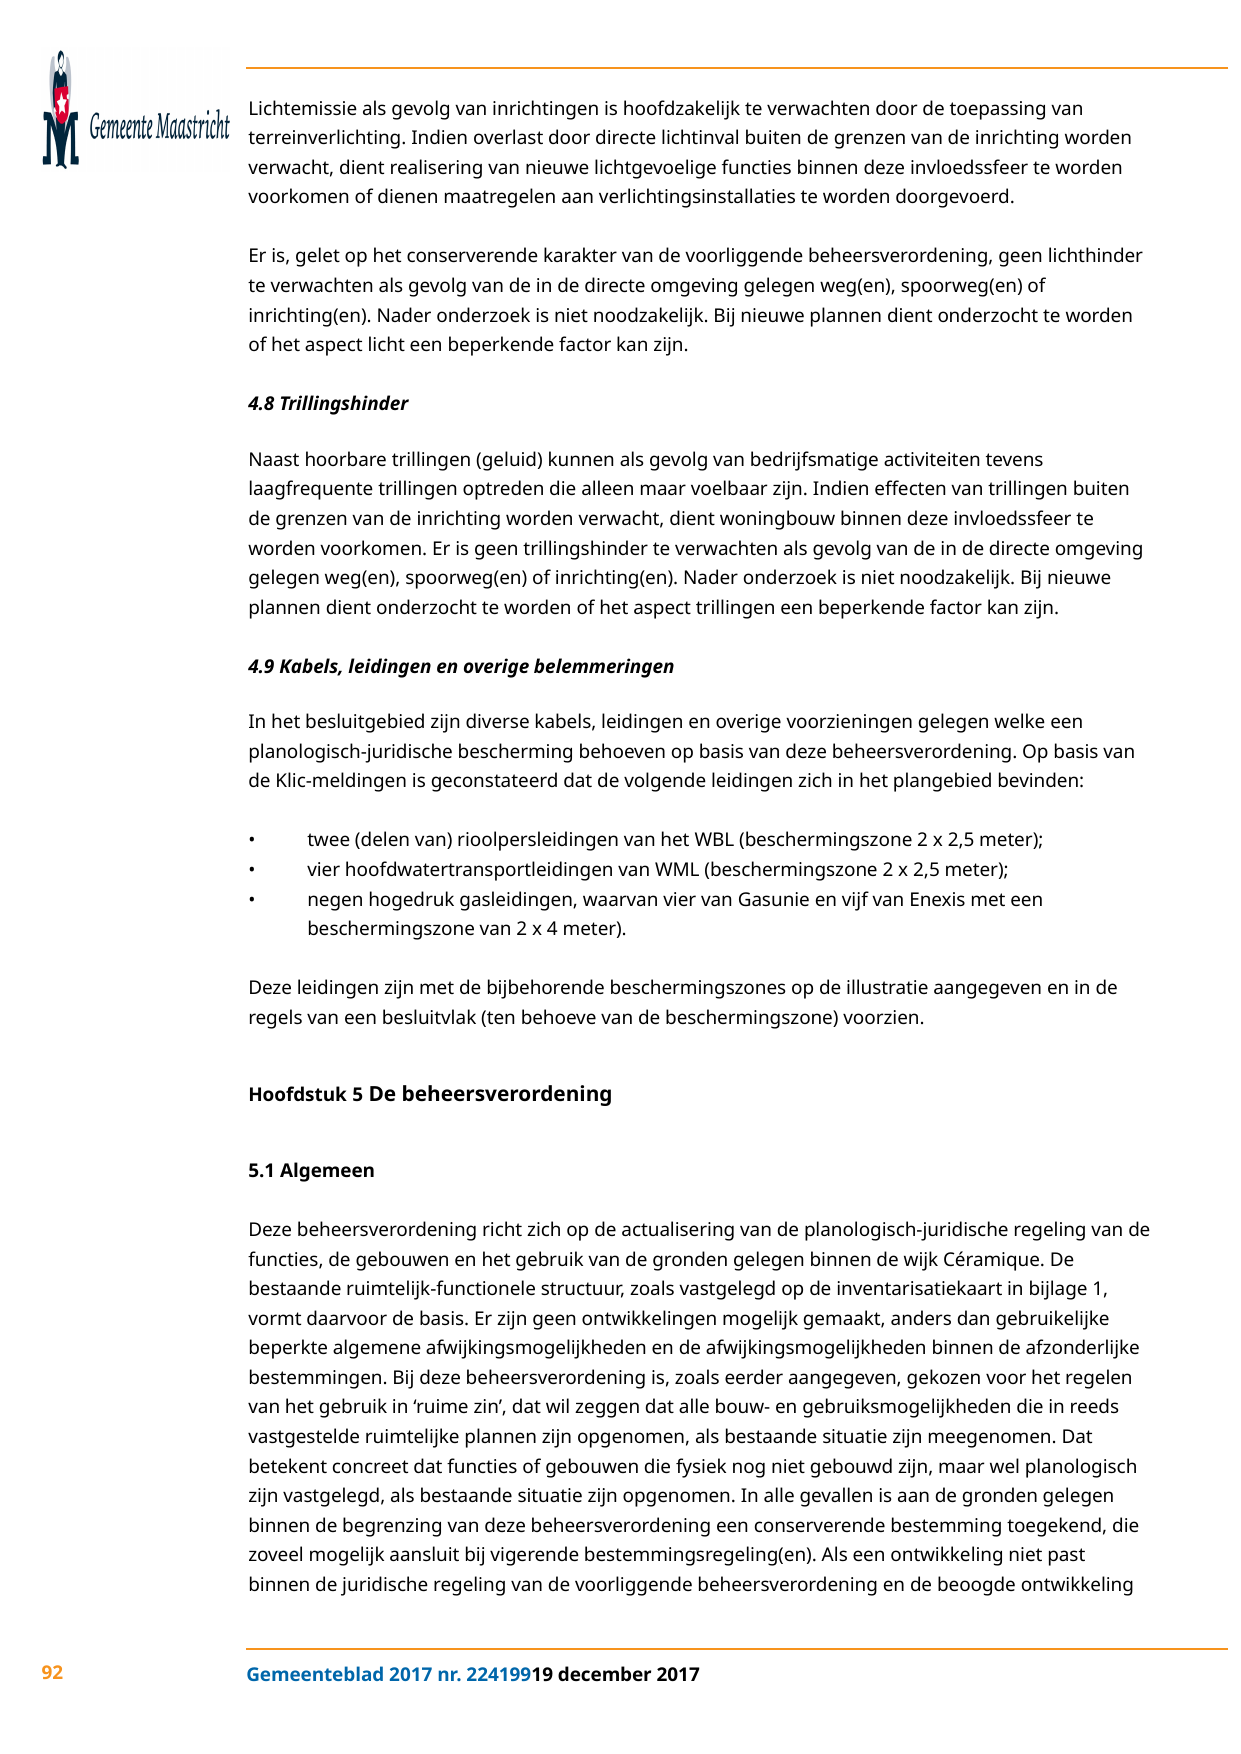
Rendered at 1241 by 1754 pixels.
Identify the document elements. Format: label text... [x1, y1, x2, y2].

text 4.9 Kabels, leidingen en overige belemmeringen [248, 653, 1152, 679]
list negen hogedruk gasleidingen, waarvan vier van Gasunie en vijf van Enexis met een beschermingszone van 2 x 4 meter). [248, 886, 1152, 941]
text Lichtemissie als gevolg van inrichtingen is hoofdzakelijk te verwachten door de toepassing van terreinverlichting. Indien overlast door directe lichtinval buiten de grenzen van de inrichting worden verwacht, dient realisering van nieuwe lichtgevoelige functies binnen deze invloedssfeer te worden voorkomen of dienen maatregelen aan verlichtingsinstallaties te worden doorgevoerd. [248, 95, 1152, 209]
list vier hoofdwatertransportleidingen van WML (beschermingszone 2 x 2,5 meter); [248, 856, 1152, 882]
text Naast hoorbare trillingen (geluid) kunnen als gevolg van bedrijfsmatige activiteiten tevens laagfrequente trillingen optreden die alleen maar voelbaar zijn. Indien effecten van trillingen buiten de grenzen van de inrichting worden verwacht, dient woningbouw binnen deze invloedssfeer te worden voorkomen. Er is geen trillingshinder te verwachten als gevolg van de in de directe omgeving gelegen weg(en), spoorweg(en) of inrichting(en). Nader onderzoek is niet noodzakelijk. Bij nieuwe plannen dient onderzocht te worden of het aspect trillingen een beperkende factor kan zijn. [248, 446, 1152, 619]
text Hoofdstuk 5 De beheersverordening [248, 1079, 1152, 1108]
text Er is, gelet op het conserverende karakter van de voorliggende beheersverordening, geen lichthinder te verwachten als gevolg van de in de directe omgeving gelegen weg(en), spoorweg(en) of inrichting(en). Nader onderzoek is niet noodzakelijk. Bij nieuwe plannen dient onderzocht te worden of het aspect licht een beperkende factor kan zijn. [248, 243, 1152, 357]
text In het besluitgebied zijn diverse kabels, leidingen en overige voorzieningen gelegen welke een planologisch-juridische bescherming behoeven op basis van deze beheersverordening. Op basis van de Klic-meldingen is geconstateerd dat de volgende leidingen zich in het plangebied bevinden: [248, 708, 1152, 793]
picture [41, 47, 231, 172]
list twee (delen van) rioolpersleidingen van het WBL (beschermingszone 2 x 2,5 meter); [248, 827, 1152, 852]
text Deze beheersverordening richt zich op de actualisering van de planologisch-juridische regeling van de functies, de gebouwen en het gebruik van de gronden gelegen binnen de wijk Céramique. De bestaande ruimtelijk-functionele structuur, zoals vastgelegd op de inventarisatiekaart in bijlage 1, vormt daarvoor de basis. Er zijn geen ontwikkelingen mogelijk gemaakt, anders dan gebruikelijke beperkte algemene afwijkingsmogelijkheden en de afwijkingsmogelijkheden binnen de afzonderlijke bestemmingen. Bij deze beheersverordening is, zoals eerder aangegeven, gekozen voor het regelen van het gebruik in ‘ruime zin’, dat wil zeggen dat alle bouw- en gebruiksmogelijkheden die in reeds vastgestelde ruimtelijke plannen zijn opgenomen, als bestaande situatie zijn meegenomen. Dat betekent concreet dat functies of gebouwen die fysiek nog niet gebouwd zijn, maar wel planologisch zijn vastgelegd, als bestaande situatie zijn opgenomen. In alle gevallen is aan de gronden gelegen binnen de begrenzing van deze beheersverordening een conserverende bestemming toegekend, die zoveel mogelijk aansluit bij vigerende bestemmingsregeling(en). Als een ontwikkeling niet past binnen de juridische regeling van de voorliggende beheersverordening en de beoogde ontwikkeling [248, 1216, 1152, 1597]
text Deze leidingen zijn met de bijbehorende beschermingszones op de illustratie aangegeven en in de regels van een besluitvlak (ten behoeve van de beschermingszone) voorzien. [248, 974, 1152, 1030]
text 4.8 Trillingshinder [248, 391, 1152, 416]
text 5.1 Algemeen [248, 1157, 1152, 1183]
